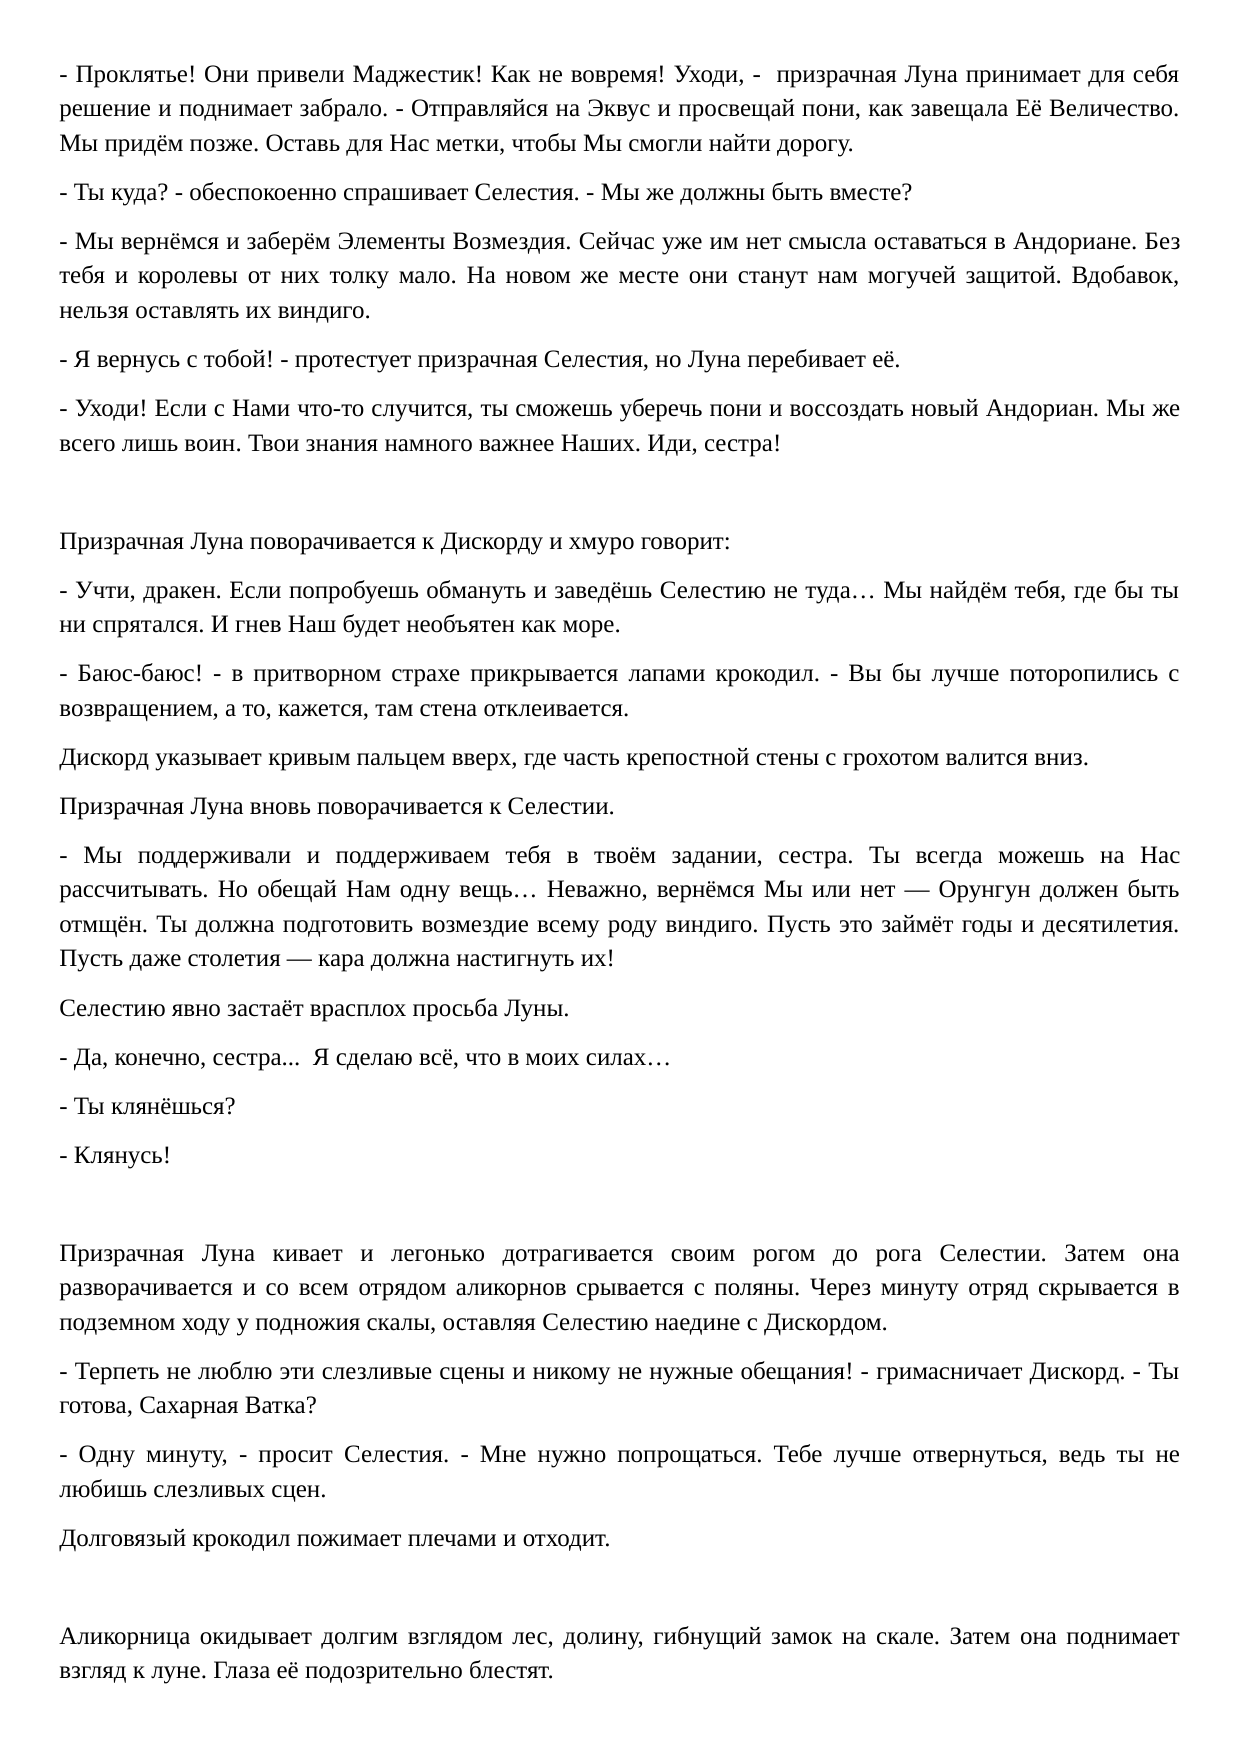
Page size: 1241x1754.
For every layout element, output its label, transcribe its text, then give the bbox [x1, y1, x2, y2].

text - Баюс-баюс! - в притворном страхе прикрывается лапами крокодил. - Вы бы лучше поторопились с возвращением, а то, кажется, там стена отклеивается. [59, 658, 1181, 722]
text - Уходи! Если с Нами что-то случится, ты сможешь уберечь пони и воссоздать новый Андориан. Мы же всего лишь воин. Твои знания намного важнее Наших. Иди, сестра! [59, 393, 1181, 456]
text - Учти, дракен. Если попробуешь обмануть и заведёшь Селестию не туда… Мы найдём тебя, где бы ты ни спрятался. И гнев Наш будет необъятен как море. [59, 575, 1181, 638]
text - Клянусь! [59, 1140, 1181, 1168]
text - Одну минуту, - просит Селестия. - Мне нужно попрощаться. Тебе лучше отвернуться, ведь ты не любишь слезливых сцен. [59, 1439, 1181, 1503]
text - Проклятье! Они привели Маджестик! Как не вовремя! Уходи, - призрачная Луна принимает для себя решение и поднимает забрало. - Отправляйся на Эквус и просвещай пони, как завещала Её Величество. Мы придём позже. Оставь для Нас метки, чтобы Мы смогли найти дорогу. [59, 59, 1181, 157]
text - Мы поддерживали и поддерживаем тебя в твоём задании, сестра. Ты всегда можешь на Нас рассчитывать. Но обещай Нам одну вещь… Неважно, вернёмся Мы или нет — Орунгун должен быть отмщён. Ты должна подготовить возмездие всему роду виндиго. Пусть это займёт годы и десятилетия. Пусть даже столетия — кара должна настигнуть их! [59, 840, 1181, 972]
text - Мы вернёмся и заберём Элементы Возмездия. Сейчас уже им нет смысла оставаться в Андориане. Без тебя и королевы от них толку мало. На новом же месте они станут нам могучей защитой. Вдобавок, нельзя оставлять их виндиго. [59, 226, 1181, 324]
text - Я вернусь с тобой! - протестует призрачная Селестия, но Луна перебивает её. [59, 344, 1181, 373]
text Долговязый крокодил пожимает плечами и отходит. [59, 1523, 1181, 1552]
text - Да, конечно, сестра... Я сделаю всё, что в моих силах… [59, 1042, 1181, 1070]
text - Терпеть не люблю эти слезливые сцены и никому не нужные обещания! - гримасничает Дискорд. - Ты готова, Сахарная Ватка? [59, 1356, 1181, 1419]
text Призрачная Луна вновь поворачивается к Селестии. [59, 791, 1181, 820]
text Дискорд указывает кривым пальцем вверх, где часть крепостной стены с грохотом валится вниз. [59, 742, 1181, 771]
text Призрачная Луна поворачивается к Дискорду и хмуро говорит: [59, 526, 1181, 554]
text Селестию явно застаёт врасплох просьба Луны. [59, 993, 1181, 1021]
text Призрачная Луна кивает и легонько дотрагивается своим рогом до рога Селестии. Затем она разворачивается и со всем отрядом аликорнов срывается с поляны. Через минуту отряд скрывается в подземном ходу у подножия скалы, оставляя Селестию наедине с Дискордом. [59, 1238, 1181, 1336]
text - Ты куда? - обеспокоенно спрашивает Селестия. - Мы же должны быть вместе? [59, 177, 1181, 206]
text Аликорница окидывает долгим взглядом лес, долину, гибнущий замок на скале. Затем она поднимает взгляд к луне. Глаза её подозрительно блестят. [59, 1621, 1181, 1684]
text - Ты клянёшься? [59, 1091, 1181, 1119]
